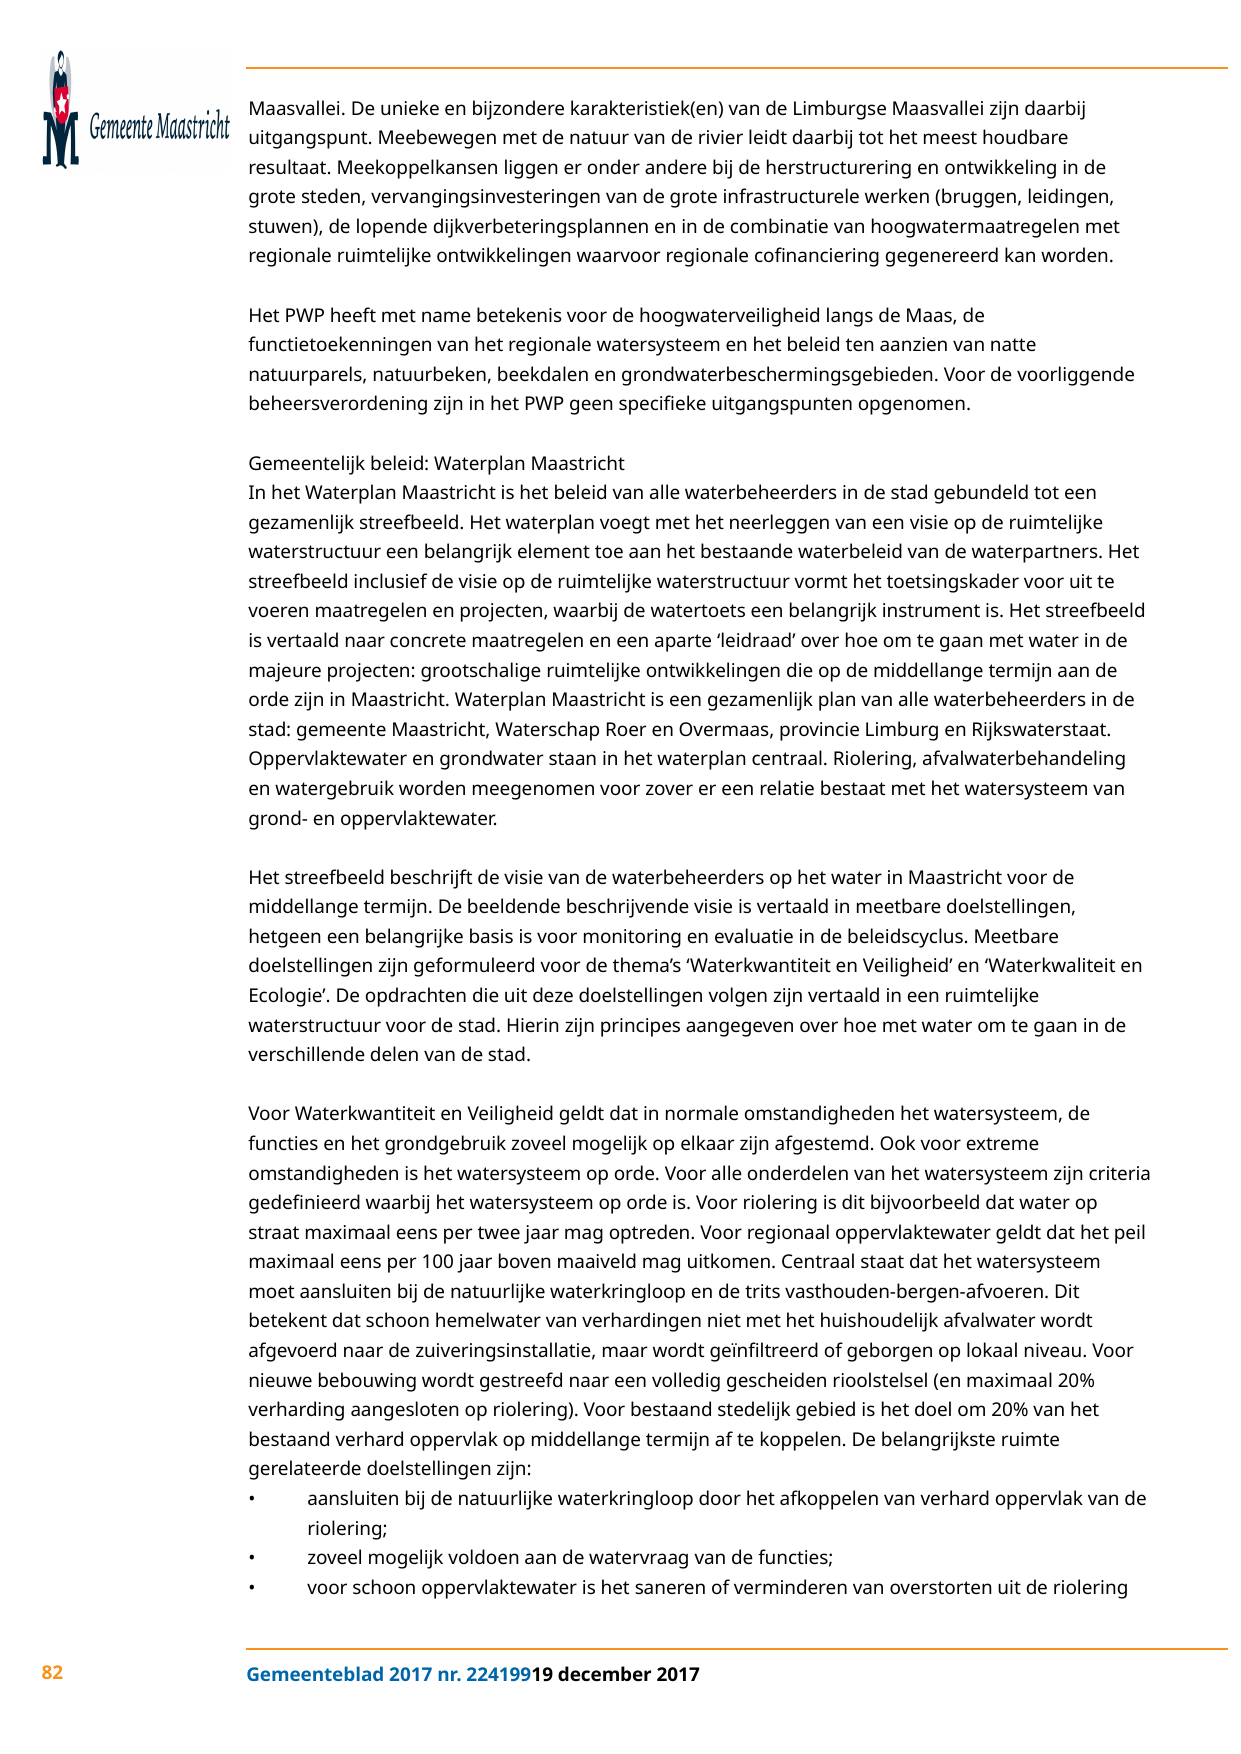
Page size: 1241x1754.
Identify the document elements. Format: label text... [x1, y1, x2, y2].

picture [41, 47, 231, 172]
text In het Waterplan Maastricht is het beleid van alle waterbeheerders in de stad gebundeld tot een gezamenlijk streefbeeld. Het waterplan voegt met het neerleggen van een visie op de ruimtelijke waterstructuur een belangrijk element toe aan het bestaande waterbeleid van de waterpartners. Het streefbeeld inclusief de visie op de ruimtelijke waterstructuur vormt het toetsingskader voor uit te voeren maatregelen en projecten, waarbij de watertoets een belangrijk instrument is. Het streefbeeld is vertaald naar concrete maatregelen en een aparte ‘leidraad’ over hoe om te gaan met water in de majeure projecten: grootschalige ruimtelijke ontwikkelingen die op de middellange termijn aan de orde zijn in Maastricht. Waterplan Maastricht is een gezamenlijk plan van alle waterbeheerders in de stad: gemeente Maastricht, Waterschap Roer en Overmaas, provincie Limburg en Rijkswaterstaat. Oppervlaktewater en grondwater staan in het waterplan centraal. Riolering, afvalwaterbehandeling en watergebruik worden meegenomen voor zover er een relatie bestaat met het watersysteem van grond- en oppervlaktewater. [248, 479, 1152, 831]
text Het PWP heeft met name betekenis voor de hoogwaterveiligheid langs de Maas, de functietoekenningen van het regionale watersysteem en het beleid ten aanzien van natte natuurparels, natuurbeken, beekdalen en grondwaterbeschermingsgebieden. Voor de voorliggende beheersverordening zijn in het PWP geen specifieke uitgangspunten opgenomen. [248, 302, 1152, 416]
list zoveel mogelijk voldoen aan de watervraag van de functies; [248, 1544, 1152, 1570]
text Maasvallei. De unieke en bijzondere karakteristiek(en) van de Limburgse Maasvallei zijn daarbij uitgangspunt. Meebewegen met de natuur van de rivier leidt daarbij tot het meest houdbare resultaat. Meekoppelkansen liggen er onder andere bij de herstructurering en ontwikkeling in de grote steden, vervangingsinvesteringen van de grote infrastructurele werken (bruggen, leidingen, stuwen), de lopende dijkverbeteringsplannen en in de combinatie van hoogwatermaatregelen met regionale ruimtelijke ontwikkelingen waarvoor regionale cofinanciering gegenereerd kan worden. [248, 95, 1152, 268]
list aansluiten bij de natuurlijke waterkringloop door het afkoppelen van verhard oppervlak van de riolering; [248, 1485, 1152, 1541]
text Gemeentelijk beleid: Waterplan Maastricht [248, 450, 1152, 476]
list voor schoon oppervlaktewater is het saneren of verminderen van overstorten uit de riolering [248, 1574, 1152, 1600]
text Het streefbeeld beschrijft de visie van de waterbeheerders op het water in Maastricht voor de middellange termijn. De beeldende beschrijvende visie is vertaald in meetbare doelstellingen, hetgeen een belangrijke basis is voor monitoring en evaluatie in de beleidscyclus. Meetbare doelstellingen zijn geformuleerd voor de thema’s ‘Waterkwantiteit en Veiligheid’ en ‘Waterkwaliteit en Ecologie’. De opdrachten die uit deze doelstellingen volgen zijn vertaald in een ruimtelijke waterstructuur voor de stad. Hierin zijn principes aangegeven over hoe met water om te gaan in de verschillende delen van de stad. [248, 864, 1152, 1067]
text Voor Waterkwantiteit en Veiligheid geldt dat in normale omstandigheden het watersysteem, de functies en het grondgebruik zoveel mogelijk op elkaar zijn afgestemd. Ook voor extreme omstandigheden is het watersysteem op orde. Voor alle onderdelen van het watersysteem zijn criteria gedefinieerd waarbij het watersysteem op orde is. Voor riolering is dit bijvoorbeeld dat water op straat maximaal eens per twee jaar mag optreden. Voor regionaal oppervlaktewater geldt dat het peil maximaal eens per 100 jaar boven maaiveld mag uitkomen. Centraal staat dat het watersysteem moet aansluiten bij de natuurlijke waterkringloop en de trits vasthouden-bergen-afvoeren. Dit betekent dat schoon hemelwater van verhardingen niet met het huishoudelijk afvalwater wordt afgevoerd naar de zuiveringsinstallatie, maar wordt geïnfiltreerd of geborgen op lokaal niveau. Voor nieuwe bebouwing wordt gestreefd naar een volledig gescheiden rioolstelsel (en maximaal 20% verharding aangesloten op riolering). Voor bestaand stedelijk gebied is het doel om 20% van het bestaand verhard oppervlak op middellange termijn af te koppelen. De belangrijkste ruimte gerelateerde doelstellingen zijn: [248, 1101, 1152, 1481]
